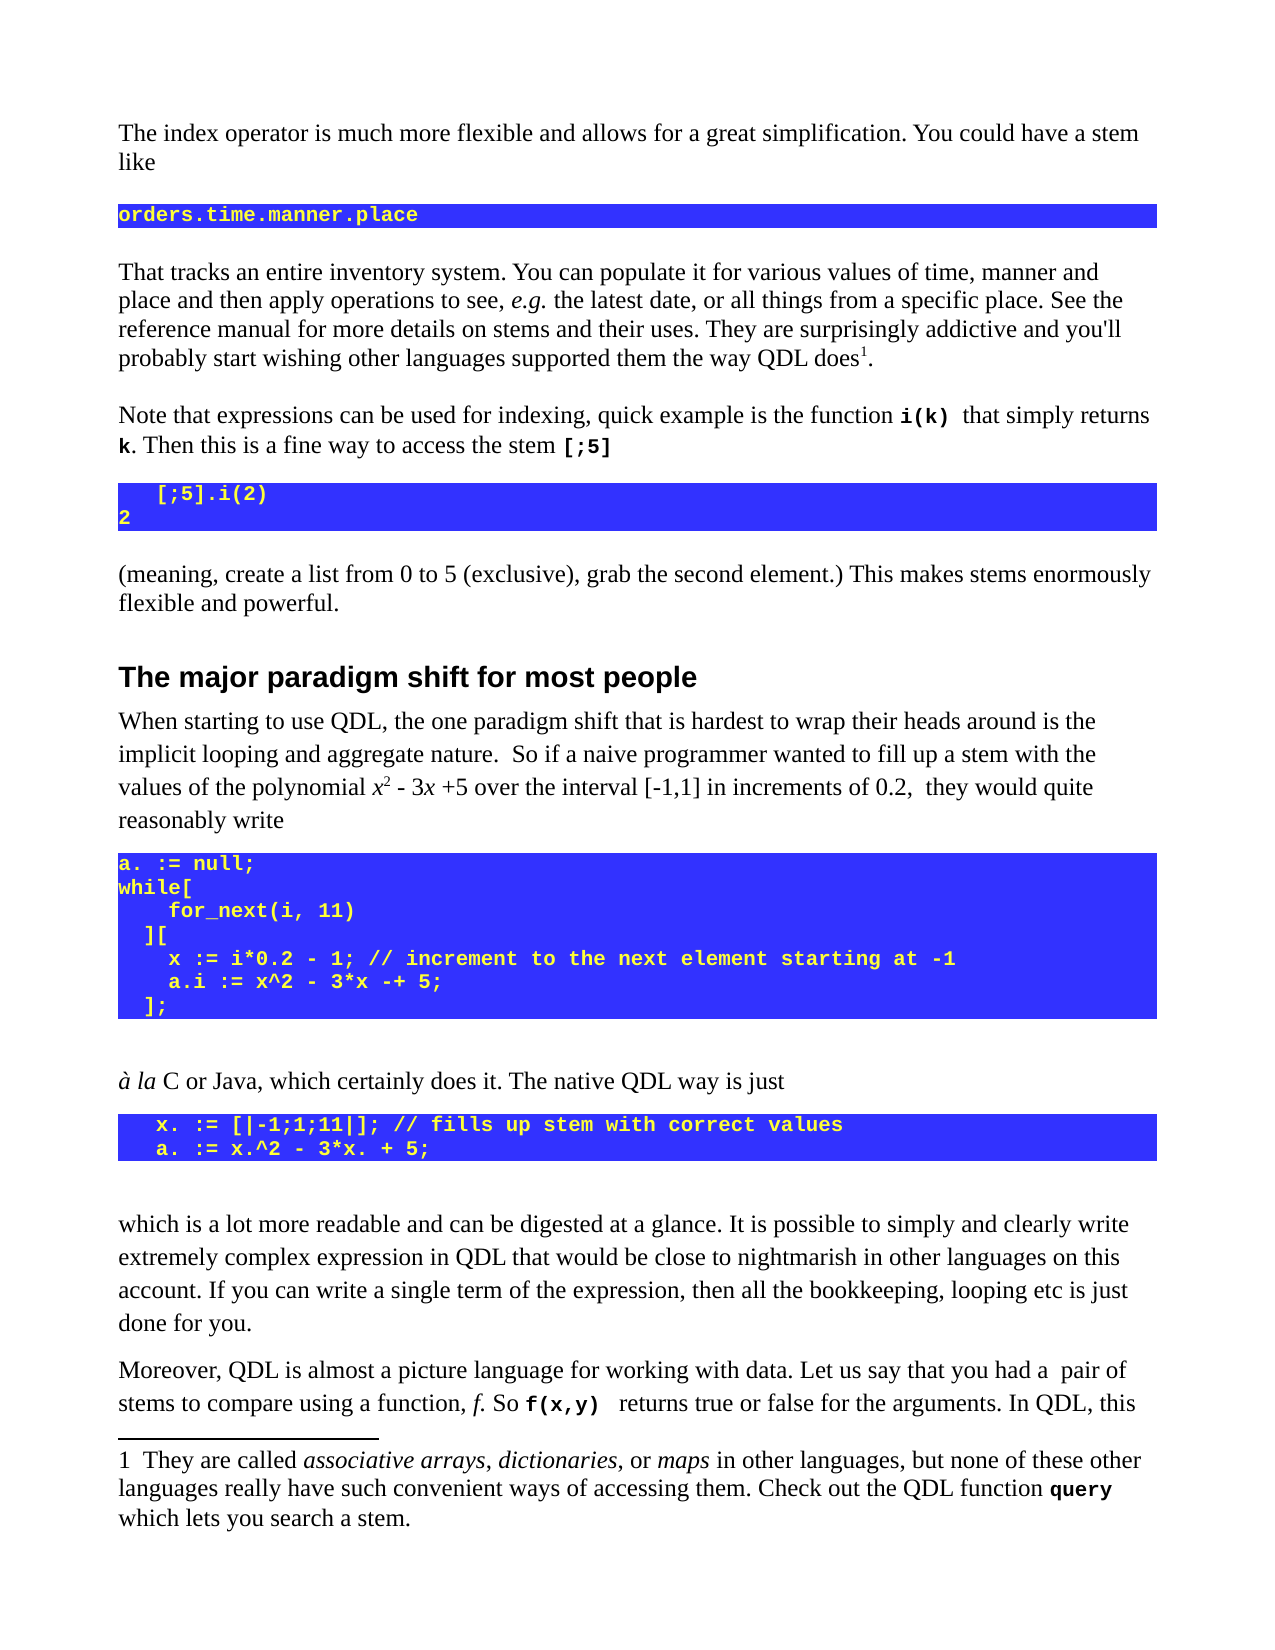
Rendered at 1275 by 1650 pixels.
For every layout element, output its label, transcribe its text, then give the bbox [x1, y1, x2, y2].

text orders.time.manner.place [118, 204, 1157, 228]
text a. := x.^2 - 3*x. + 5; [118, 1137, 1157, 1161]
text a. := null; [118, 853, 1157, 877]
text When starting to use QDL, the one paradigm shift that is hardest to wrap their heads around is the implicit looping and aggregate nature. So if a naive programmer wanted to fill up a stem with the values of the polynomial x2 - 3x +5 over the interval [-1,1] in increments of 0.2, they would quite reasonably write [118, 706, 1157, 834]
text ]; [118, 995, 1157, 1019]
subtitle The major paradigm shift for most people [118, 660, 1157, 694]
text Note that expressions can be used for indexing, quick example is the function i(k) that simply returns k. Then this is a fine way to access the stem [;5] [118, 401, 1157, 460]
text ][ [118, 924, 1157, 948]
text That tracks an entire inventory system. You can populate it for various values of time, manner and place and then apply operations to see, e.g. the latest date, or all things from a specific place. See the reference manual for more details on stems and their uses. They are surprisingly addictive and you'll probably start wishing other languages supported them the way QDL does. [118, 257, 1157, 372]
text x. := [|-1;1;11|]; // fills up stem with correct values [118, 1114, 1157, 1137]
text 2 [118, 507, 1157, 531]
text [;5].i(2) [118, 483, 1157, 507]
text They are called associative arrays, dictionaries, or maps in other languages, but none of these other languages really have such convenient ways of accessing them. Check out the QDL function query which lets you search a stem. [118, 1445, 1157, 1532]
text Moreover, QDL is almost a picture language for working with data. Let us say that you had a pair of stems to compare using a function, f. So f(x,y) returns true or false for the arguments. In QDL, this [118, 1355, 1157, 1418]
text à la C or Java, which certainly does it. The native QDL way is just [118, 1066, 1157, 1095]
text The index operator is much more flexible and allows for a great simplification. You could have a stem like [118, 118, 1157, 176]
text (meaning, create a list from 0 to 5 (exclusive), grab the second element.) This makes stems enormously flexible and powerful. [118, 559, 1157, 617]
text x := i*0.2 - 1; // increment to the next element starting at -1 [118, 948, 1157, 971]
text for_next(i, 11) [118, 900, 1157, 924]
text a.i := x^2 - 3*x -+ 5; [118, 971, 1157, 995]
text while[ [118, 877, 1157, 900]
text which is a lot more readable and can be digested at a glance. It is possible to simply and clearly write extremely complex expression in QDL that would be close to nightmarish in other languages on this account. If you can write a single term of the expression, then all the bookkeeping, looping etc is just done for you. [118, 1209, 1157, 1337]
